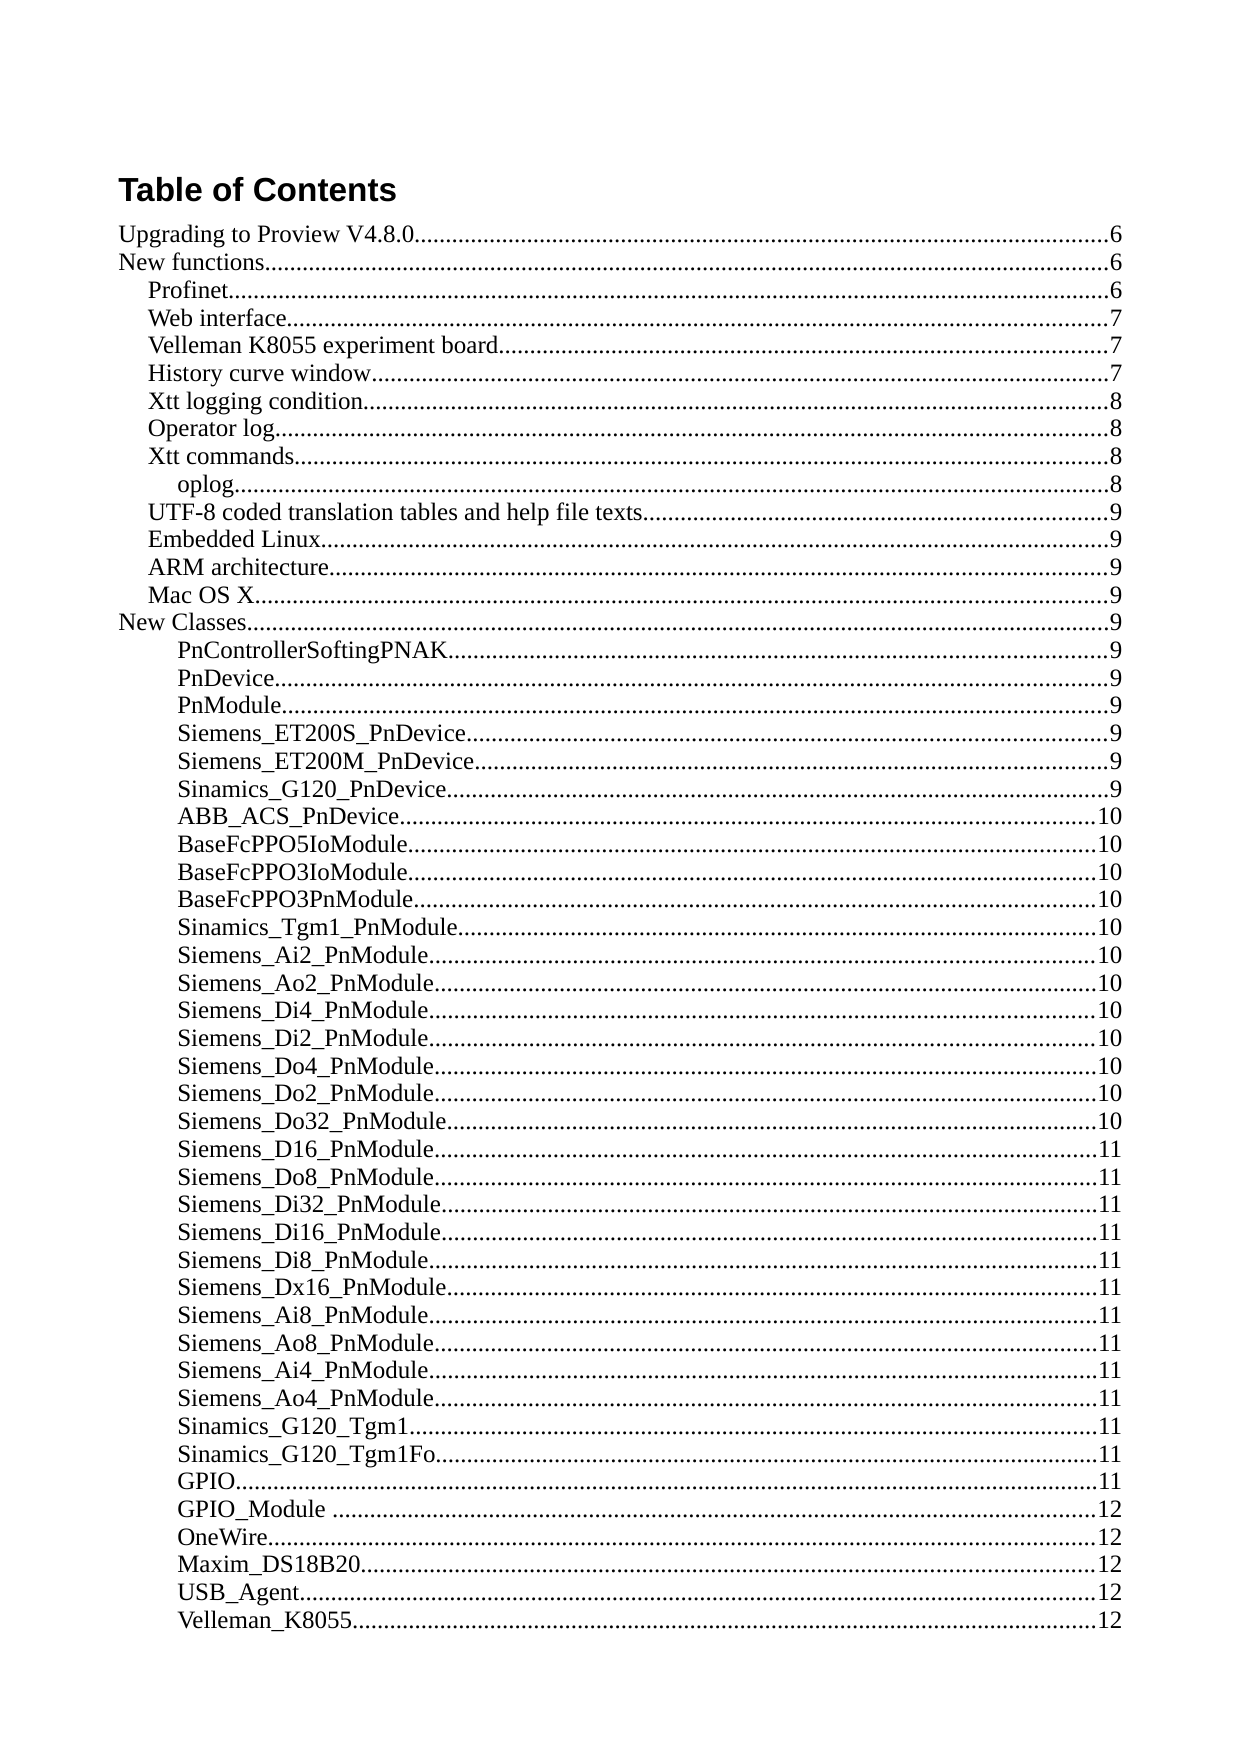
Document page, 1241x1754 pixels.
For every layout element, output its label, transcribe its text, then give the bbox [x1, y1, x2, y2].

text Siemens_Ai4_PnModule 11 [177, 1357, 1122, 1384]
text BaseFcPPO5IoModule 10 [177, 830, 1122, 858]
text Siemens_Do8_PnModule 11 [177, 1163, 1122, 1190]
text Xtt logging condition 8 [148, 387, 1122, 414]
text Siemens_Ao2_PnModule 10 [177, 969, 1122, 996]
text Sinamics_G120_Tgm1Fo 11 [177, 1440, 1122, 1467]
text ABB_ACS_PnDevice 10 [177, 802, 1122, 830]
text Upgrading to Proview V4.8.0 6 [118, 221, 1122, 248]
text Maxim_DS18B20 12 [177, 1551, 1122, 1578]
text New Classes 9 [118, 608, 1122, 636]
text Siemens_Do4_PnModule 10 [177, 1052, 1122, 1079]
text OneWire 12 [177, 1523, 1122, 1551]
text Siemens_Ai8_PnModule 11 [177, 1301, 1122, 1329]
text New functions 6 [118, 248, 1122, 276]
text Embedded Linux 9 [148, 525, 1122, 553]
text Siemens_Di4_PnModule 10 [177, 996, 1122, 1024]
text Velleman K8055 experiment board 7 [148, 331, 1122, 359]
text Siemens_Di2_PnModule 10 [177, 1024, 1122, 1052]
text ARM architecture 9 [148, 553, 1122, 581]
text Siemens_Di8_PnModule 11 [177, 1246, 1122, 1273]
text Siemens_Do32_PnModule 10 [177, 1107, 1122, 1135]
text Sinamics_G120_Tgm1 11 [177, 1412, 1122, 1440]
text Siemens_ET200S_PnDevice 9 [177, 719, 1122, 747]
text Velleman_K8055 12 [177, 1606, 1122, 1634]
text PnControllerSoftingPNAK 9 [177, 636, 1122, 664]
text Siemens_Dx16_PnModule 11 [177, 1273, 1122, 1301]
text Sinamics_Tgm1_PnModule 10 [177, 913, 1122, 941]
text PnDevice 9 [177, 664, 1122, 692]
subtitle Table of Contents [118, 171, 1122, 208]
text Siemens_Di32_PnModule 11 [177, 1190, 1122, 1218]
text Mac OS X 9 [148, 581, 1122, 608]
text Sinamics_G120_PnDevice 9 [177, 775, 1122, 802]
text Profinet 6 [148, 276, 1122, 304]
text UTF-8 coded translation tables and help file texts 9 [148, 498, 1122, 525]
text BaseFcPPO3PnModule 10 [177, 886, 1122, 913]
text GPIO 11 [177, 1467, 1122, 1495]
text Siemens_Ao4_PnModule 11 [177, 1384, 1122, 1412]
text Siemens_ET200M_PnDevice 9 [177, 747, 1122, 775]
text Siemens_Ao8_PnModule 11 [177, 1329, 1122, 1357]
text Web interface 7 [148, 304, 1122, 331]
text Siemens_Ai2_PnModule 10 [177, 941, 1122, 969]
text Siemens_Di16_PnModule 11 [177, 1218, 1122, 1246]
text PnModule 9 [177, 692, 1122, 719]
text USB_Agent 12 [177, 1578, 1122, 1606]
text History curve window 7 [148, 359, 1122, 387]
text GPIO_Module 12 [177, 1495, 1122, 1523]
text Xtt commands 8 [148, 442, 1122, 470]
text Siemens_D16_PnModule 11 [177, 1135, 1122, 1163]
text Siemens_Do2_PnModule 10 [177, 1079, 1122, 1107]
text oplog 8 [177, 470, 1122, 498]
text Operator log 8 [148, 414, 1122, 442]
text BaseFcPPO3IoModule 10 [177, 858, 1122, 886]
